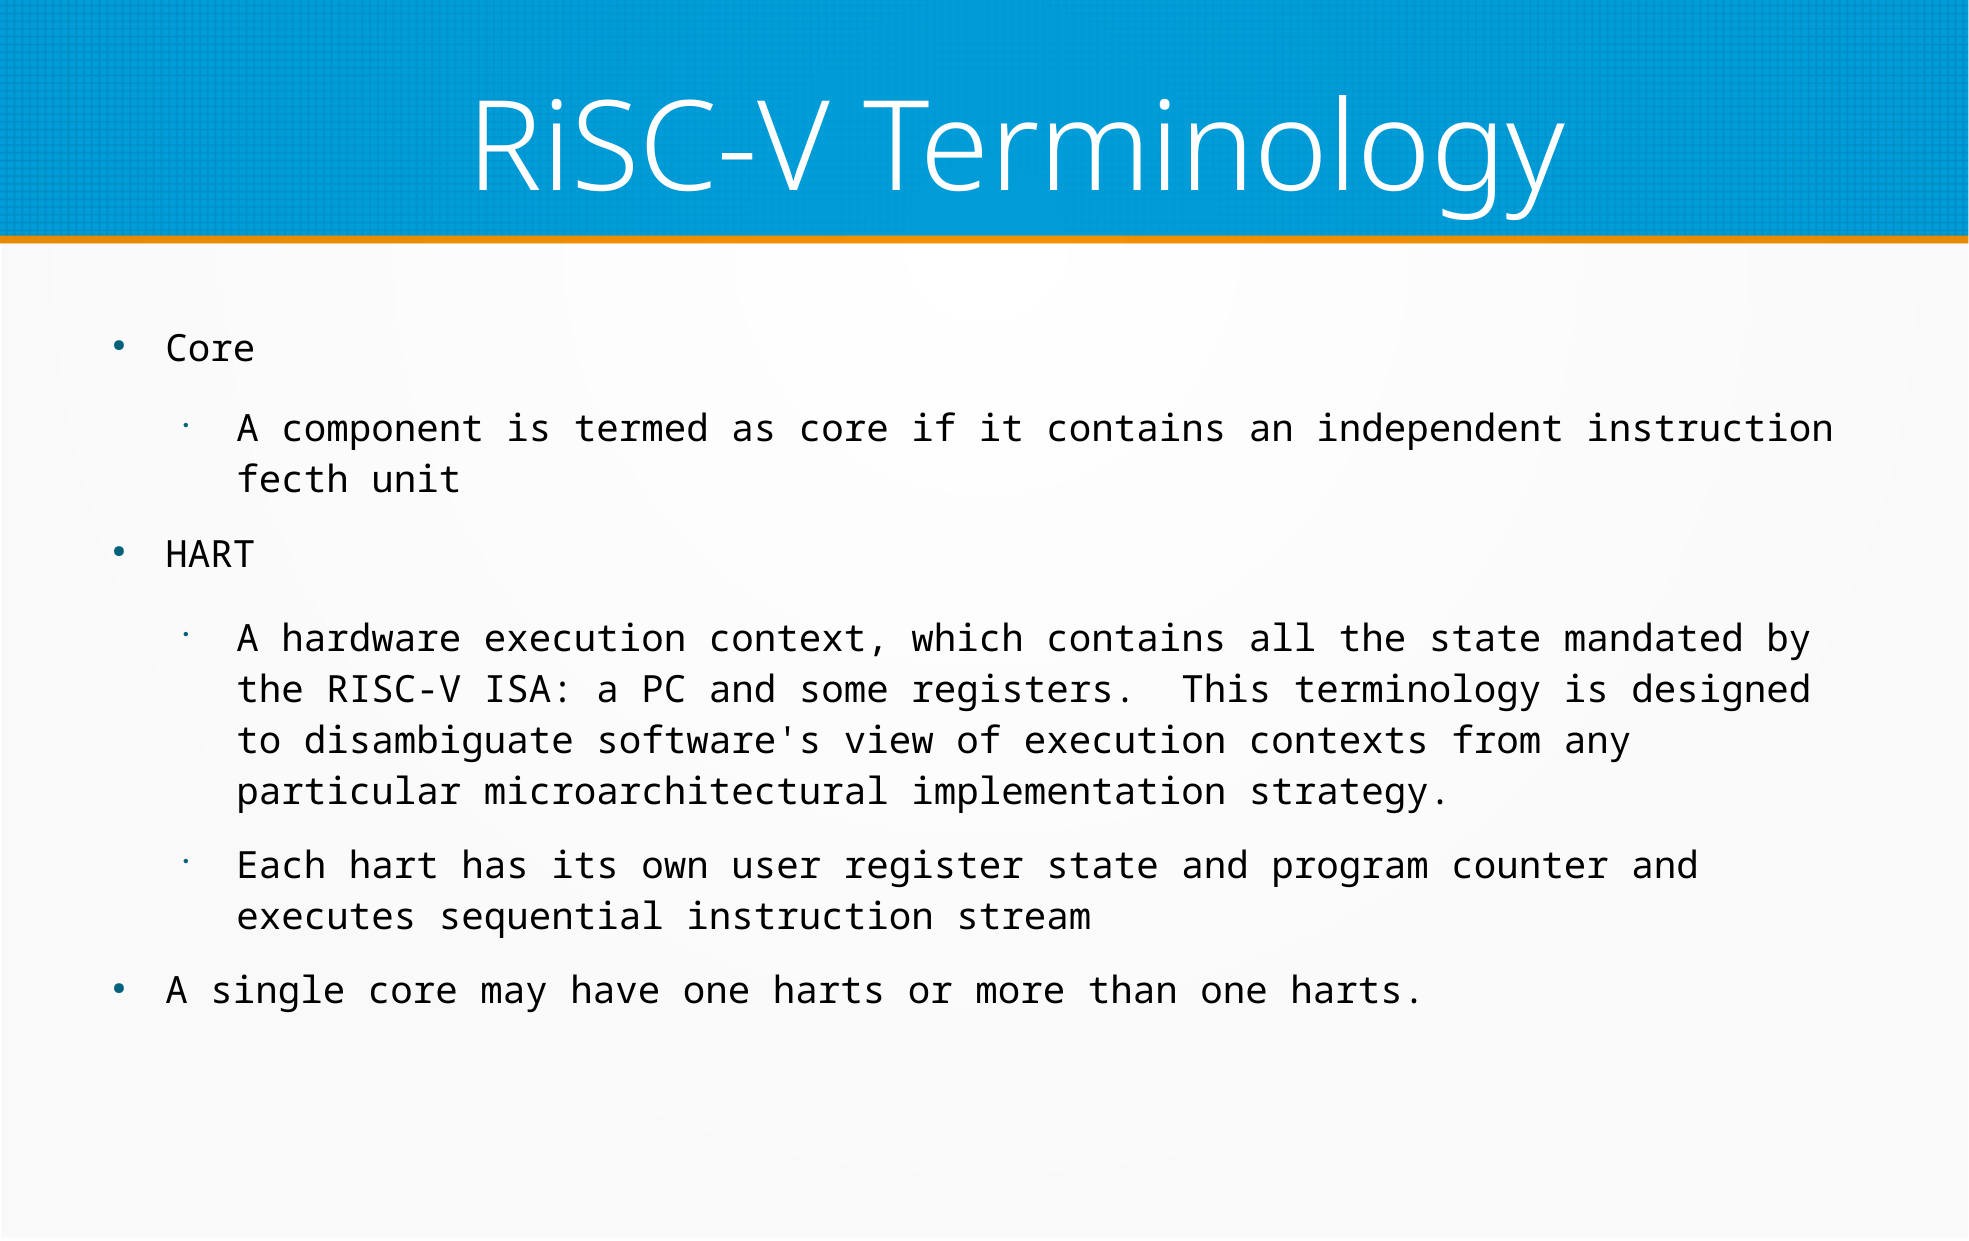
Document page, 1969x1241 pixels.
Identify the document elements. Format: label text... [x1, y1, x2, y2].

title RiSC-V Terminology [98, 19, 1870, 227]
list Core A component is termed as core if it contains an independent instruction fecth unit HART A hardware execution context, which contains all the state mandated by the RISC-V ISA: a PC and some registers. This terminology is designed to disambiguate software's view of execution contexts from any particular microarchitectural implementation strategy. Each hart has its own user register state and program counter and executes sequential instruction stream A single core may have one harts or more than one harts. [94, 321, 1857, 1087]
picture [0, 236, 1969, 1241]
